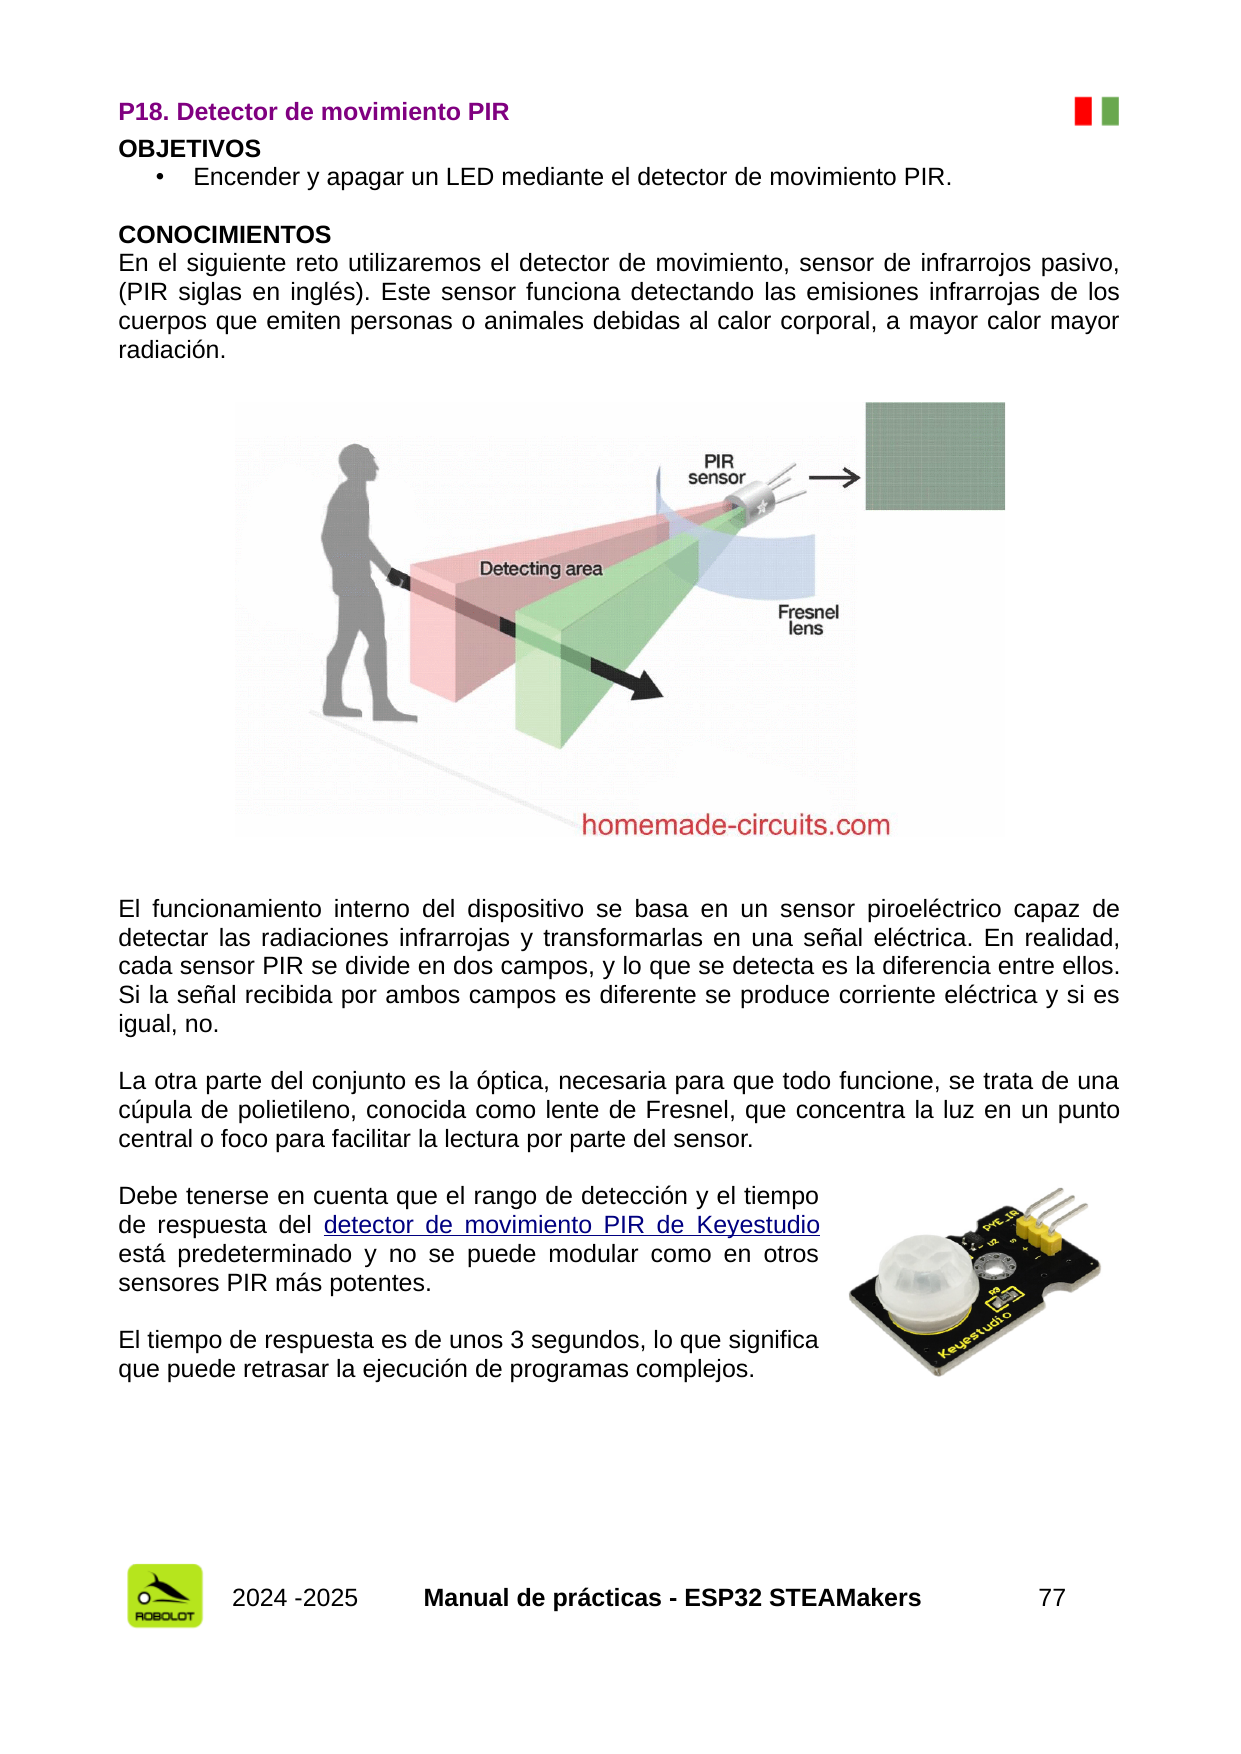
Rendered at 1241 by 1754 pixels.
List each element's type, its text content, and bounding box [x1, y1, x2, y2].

text La otra parte del conjunto es la óptica, necesaria para que todo funcione, se trata de una cúpula de polietileno, conocida como lente de Fresnel, que concentra la luz en un punto central o foco para facilitar la lectura por parte del sensor. [118, 1066, 1122, 1153]
text En el siguiente reto utilizaremos el detector de movimiento, sensor de infrarrojos pasivo, (PIR siglas en inglés). Este sensor funciona detectando las emisiones infrarrojas de los cuerpos que emiten personas o animales debidas al calor corporal, a mayor calor mayor radiación. [118, 248, 1122, 363]
text El funcionamiento interno del dispositivo se basa en un sensor piroeléctrico capaz de detectar las radiaciones infrarrojas y transformarlas en una señal eléctrica. En realidad, cada sensor PIR se divide en dos campos, y lo que se detecta es la diferencia entre ellos. Si la señal recibida por ambos campos es diferente se produce corriente eléctrica y si es igual, no. [118, 894, 1122, 1038]
picture [126, 1563, 205, 1631]
text Debe tenerse en cuenta que el rango de detección y el tiempo de respuesta del detector de movimiento PIR de Keyestudio está predeterminado y no se puede modular como en otros sensores PIR más potentes. [118, 1181, 832, 1296]
text OBJETIVOS [118, 133, 1122, 162]
picture [235, 402, 1006, 837]
subtitle P18. Detector de movimiento PIR [118, 97, 1072, 125]
text CONOCIMIENTOS [118, 220, 1122, 248]
text El tiempo de respuesta es de unos 3 segundos, lo que significa que puede retrasar la ejecución de programas complejos. [118, 1325, 832, 1383]
picture [832, 1181, 1123, 1389]
picture [1072, 92, 1123, 132]
list Encender y apagar un LED mediante el detector de movimiento PIR. [156, 162, 1122, 191]
